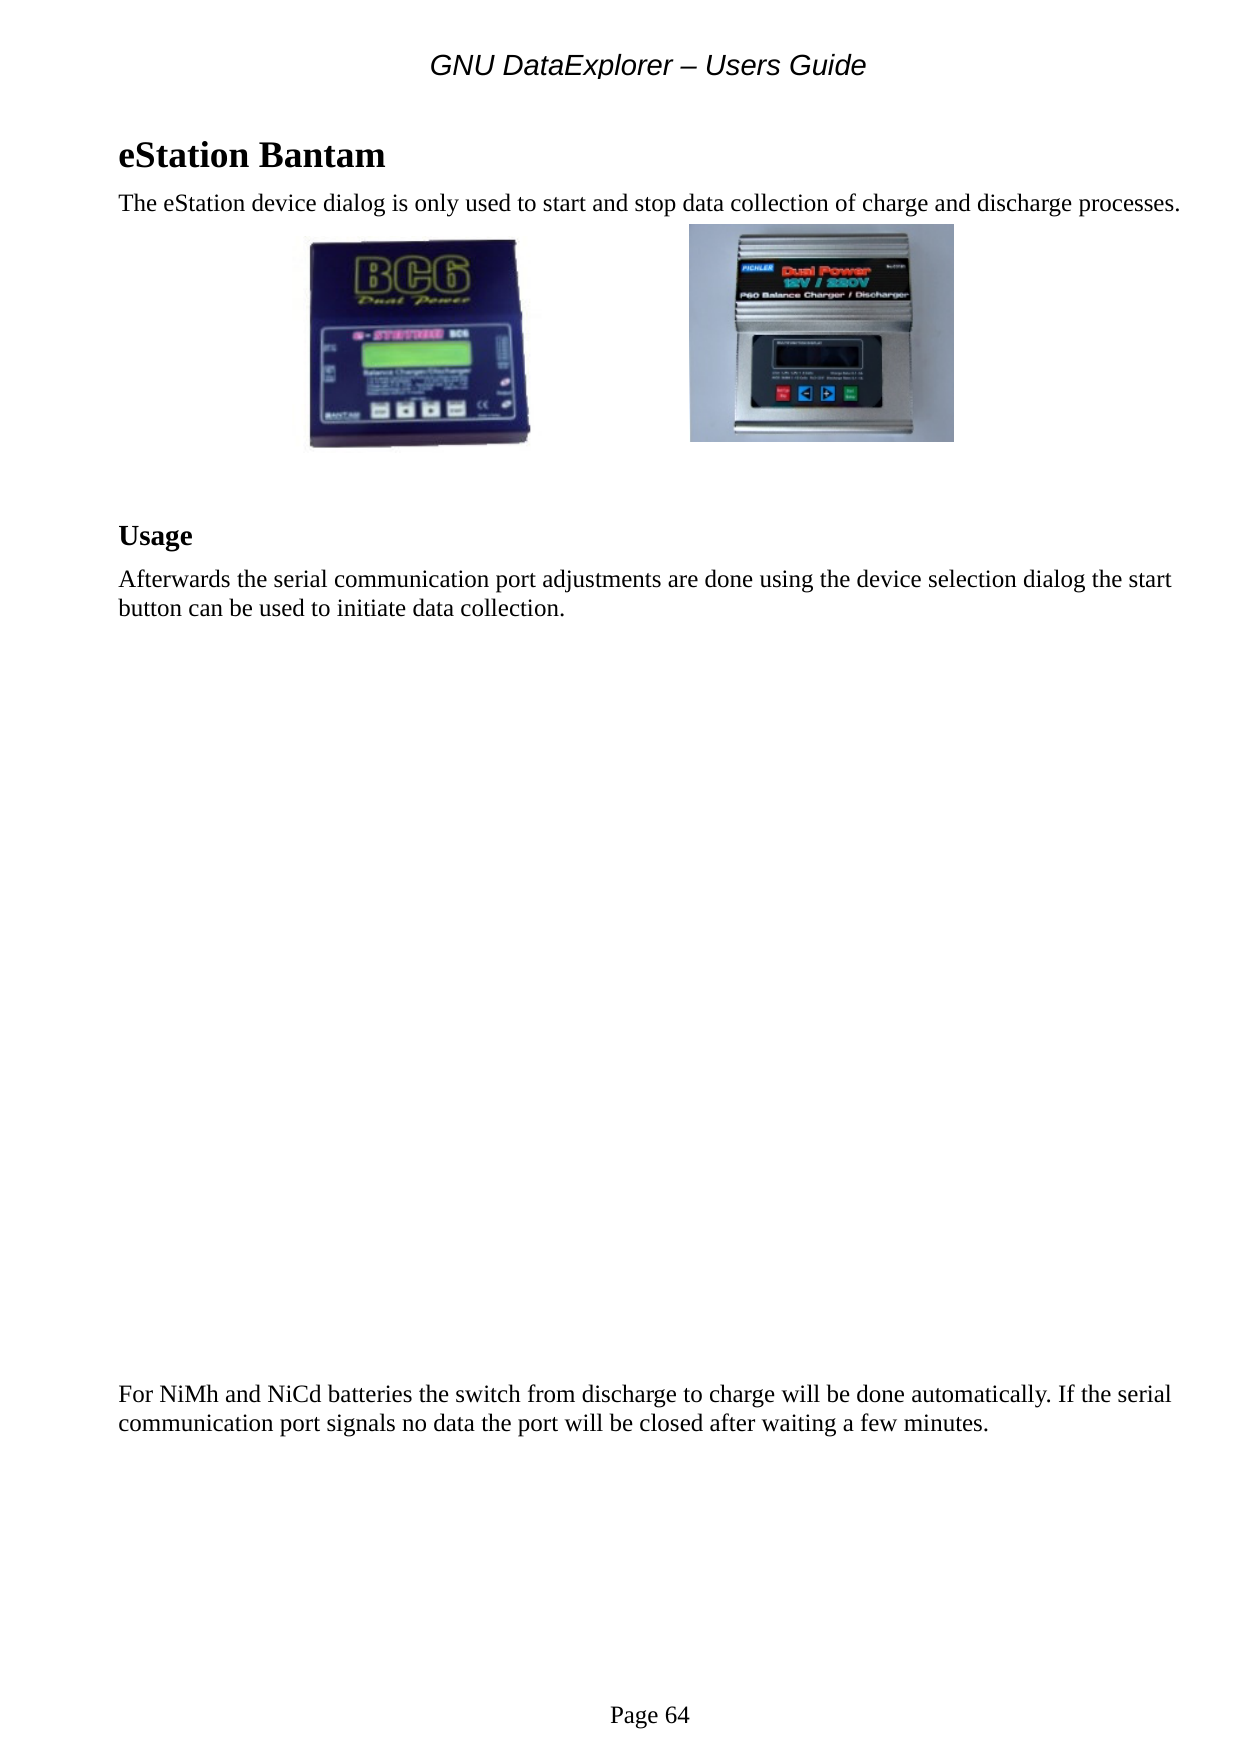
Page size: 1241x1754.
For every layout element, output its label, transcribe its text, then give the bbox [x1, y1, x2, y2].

text The eStation device dialog is only used to start and stop data collection of charge and discharge processes. [118, 188, 1181, 217]
picture [271, 236, 574, 453]
text For NiMh and NiCd batteries the switch from discharge to charge will be done automatically. If the serial communication port signals no data the port will be closed after waiting a few minutes. [118, 1379, 1181, 1437]
subtitle eStation Bantam [118, 133, 1181, 176]
text Afterwards the serial communication port adjustments are done using the device selection dialog the start button can be used to initiate data collection. [118, 564, 1181, 622]
picture [689, 224, 954, 442]
subtitle Usage [118, 518, 1181, 552]
